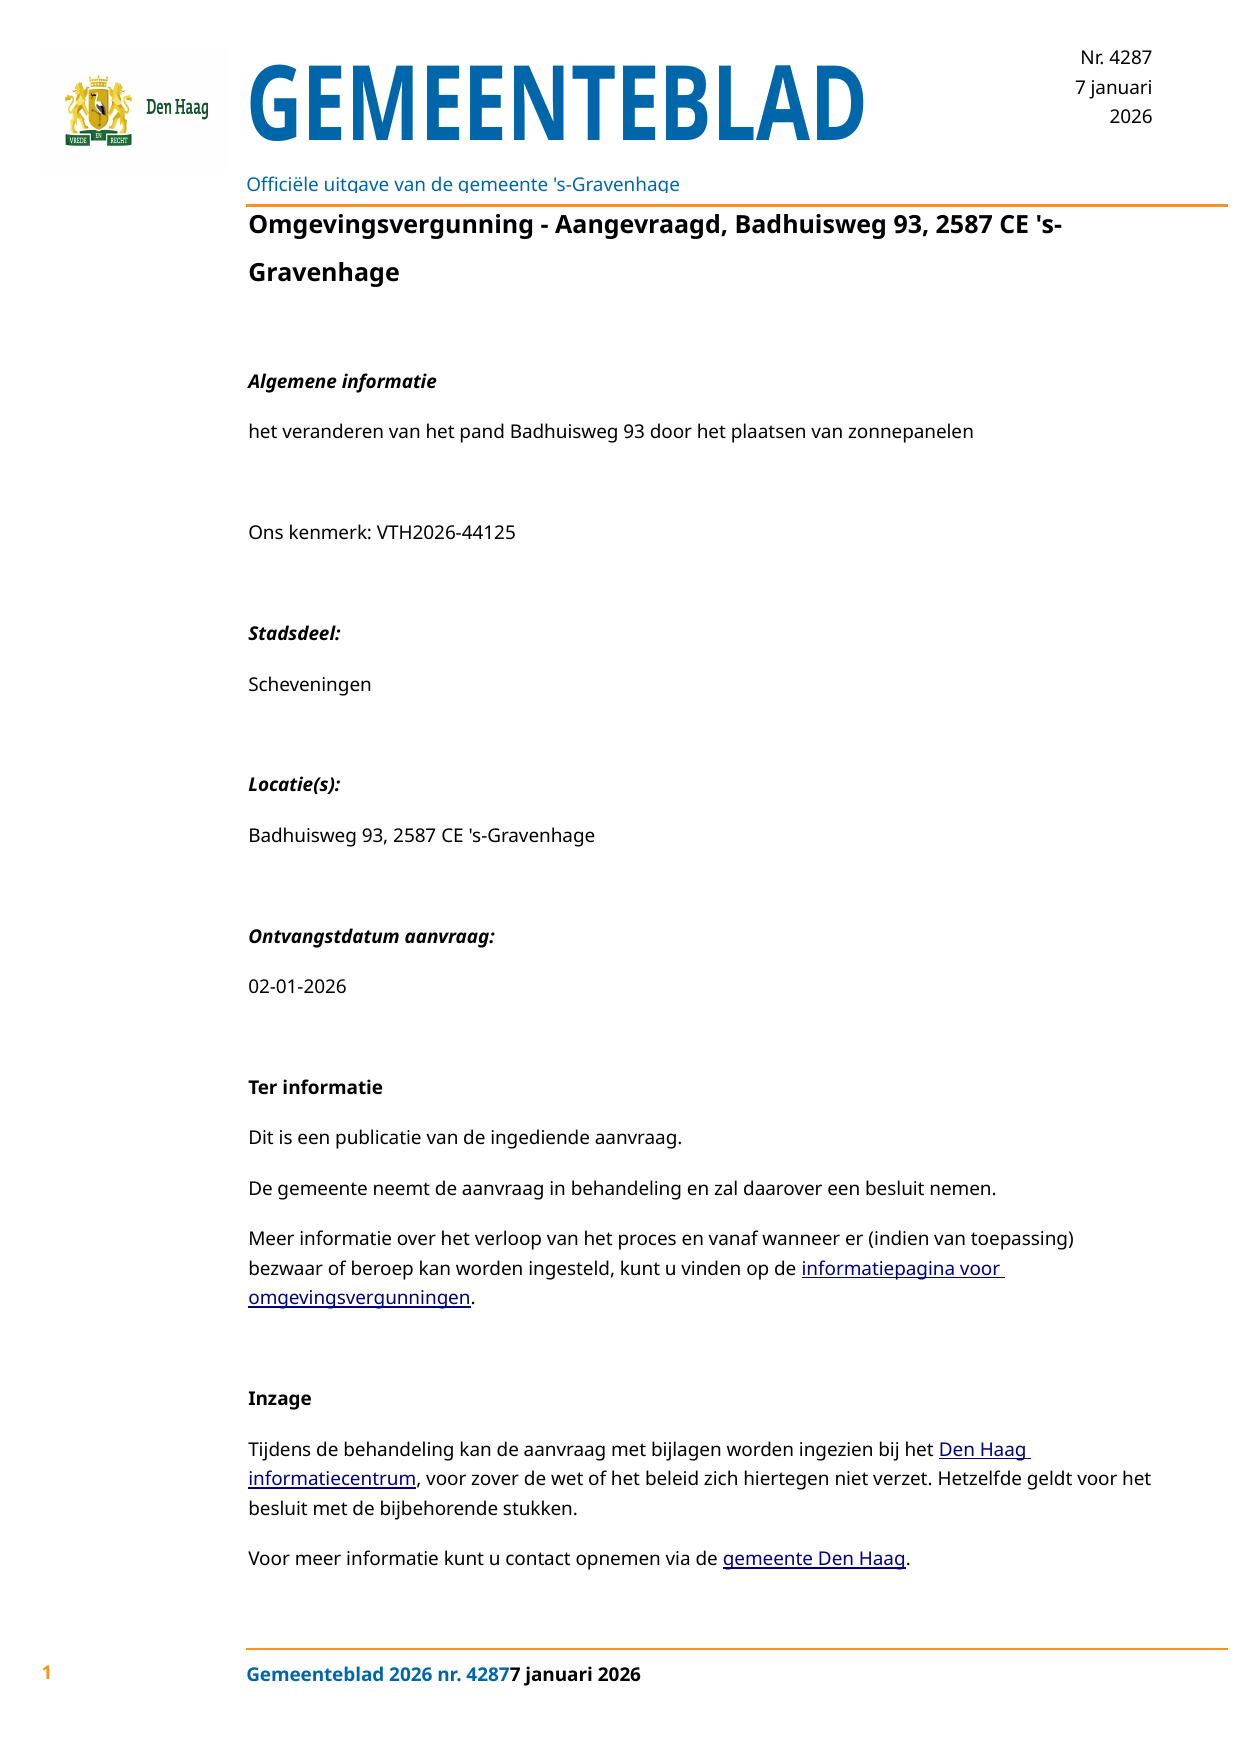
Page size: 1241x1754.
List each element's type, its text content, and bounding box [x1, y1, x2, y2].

text Ter informatie [248, 1074, 1152, 1100]
text Locatie(s): [248, 772, 1152, 797]
text Algemene informatie [248, 368, 1152, 394]
text 02-01-2026 [248, 973, 1152, 999]
text Tijdens de behandeling kan de aanvraag met bijlagen worden ingezien bij het Den Haag informatiecentrum, voor zover de wet of het beleid zich hiertegen niet verzet. Hetzelfde geldt voor het besluit met de bijbehorende stukken. [248, 1436, 1152, 1521]
text Ontvangstdatum aanvraag: [248, 923, 1152, 949]
text Dit is een publicatie van de ingediende aanvraag. [248, 1124, 1152, 1150]
text Ons kenmerk: VTH2026-44125 [248, 519, 1152, 545]
text Stadsdeel: [248, 620, 1152, 646]
text Inzage [248, 1385, 1152, 1411]
text De gemeente neemt de aanvraag in behandeling en zal daarover een besluit nemen. [248, 1175, 1152, 1201]
text het veranderen van het pand Badhuisweg 93 door het plaatsen van zonnepanelen [248, 419, 1152, 444]
picture [41, 47, 231, 172]
text Voor meer informatie kunt u contact opnemen via de gemeente Den Haag. [248, 1545, 1152, 1571]
text Badhuisweg 93, 2587 CE 's-Gravenhage [248, 822, 1152, 848]
text Omgevingsvergunning - Aangevraagd, Badhuisweg 93, 2587 CE 's-Gravenhage [248, 207, 1152, 288]
text Meer informatie over het verloop van het proces en vanaf wanneer er (indien van toepassing) bezwaar of beroep kan worden ingesteld, kunt u vinden op de informatiepagina voor omgevingsvergunningen. [248, 1225, 1152, 1310]
text Scheveningen [248, 671, 1152, 697]
